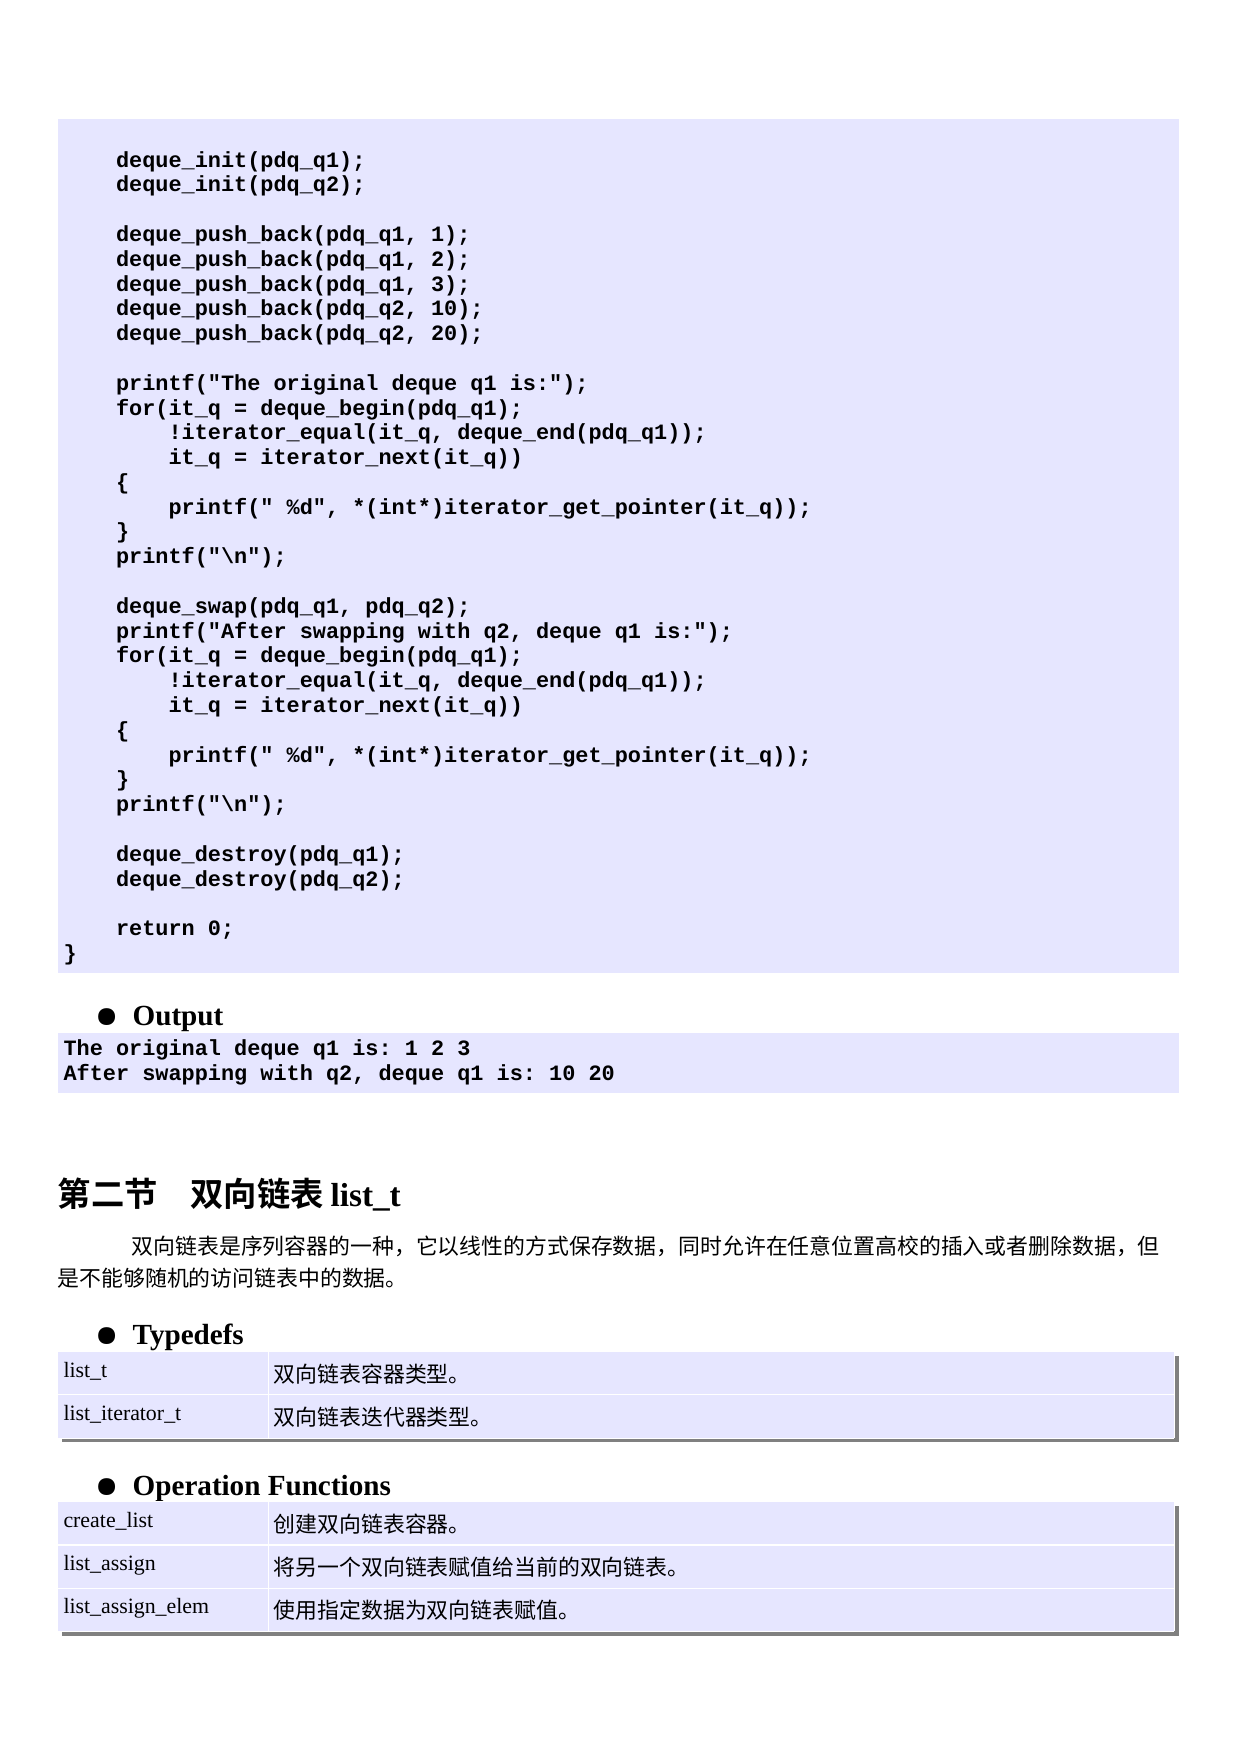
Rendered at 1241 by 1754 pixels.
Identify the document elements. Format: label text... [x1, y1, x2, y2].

table_header The original deque q1 is: 1 2 3 After swapping with q2, deque q1 is: 10 20 [58, 1033, 1179, 1093]
table_header 双向链表容器类型。 [269, 1352, 1174, 1394]
table_header create_list [58, 1502, 268, 1544]
table_cell 使用指定数据为双向链表赋值。 [269, 1589, 1174, 1631]
table_cell list_assign_elem [58, 1589, 268, 1631]
subtitle 双向链表list_t [57, 1168, 1179, 1216]
table_header list_t [58, 1352, 268, 1394]
table_cell list_assign [58, 1546, 268, 1588]
list Typedefs [95, 1317, 1179, 1351]
text 双向链表是序列容器的一种，它以线性的方式保存数据，同时允许在任意位置高校的插入或者删除数据，但是不能够随机的访问链表中的数据。 [57, 1229, 1179, 1292]
table_cell 将另一个双向链表赋值给当前的双向链表。 [269, 1546, 1174, 1588]
list Operation Functions [95, 1468, 1179, 1501]
table_header 创建双向链表容器。 [269, 1502, 1174, 1544]
list Output [95, 998, 1179, 1032]
table_cell 双向链表迭代器类型。 [269, 1395, 1174, 1438]
table_header deque_init(pdq_q1); deque_init(pdq_q2); deque_push_back(pdq_q1, 1); deque_push_back(pdq_q1, 2); deque_push_back(pdq_q1, 3); deque_push_back(pdq_q2, 10); deque_push_back(pdq_q2, 20); printf("The original deque q1 is:"); for(it_q = deque_begin(pdq_q1); !iterator_equal(it_q, deque_end(pdq_q1)); it_q = iterator_next(it_q)) { printf(" %d", *(int*)iterator_get_pointer(it_q)); } printf("\n"); deque_swap(pdq_q1, pdq_q2); printf("After swapping with q2, deque q1 is:"); for(it_q = deque_begin(pdq_q1); !iterator_equal(it_q, deque_end(pdq_q1)); it_q = iterator_next(it_q)) { printf(" %d", *(int*)iterator_get_pointer(it_q)); } printf("\n"); deque_destroy(pdq_q1); deque_destroy(pdq_q2); return 0; } [58, 119, 1179, 973]
table_cell list_iterator_t [58, 1395, 268, 1438]
